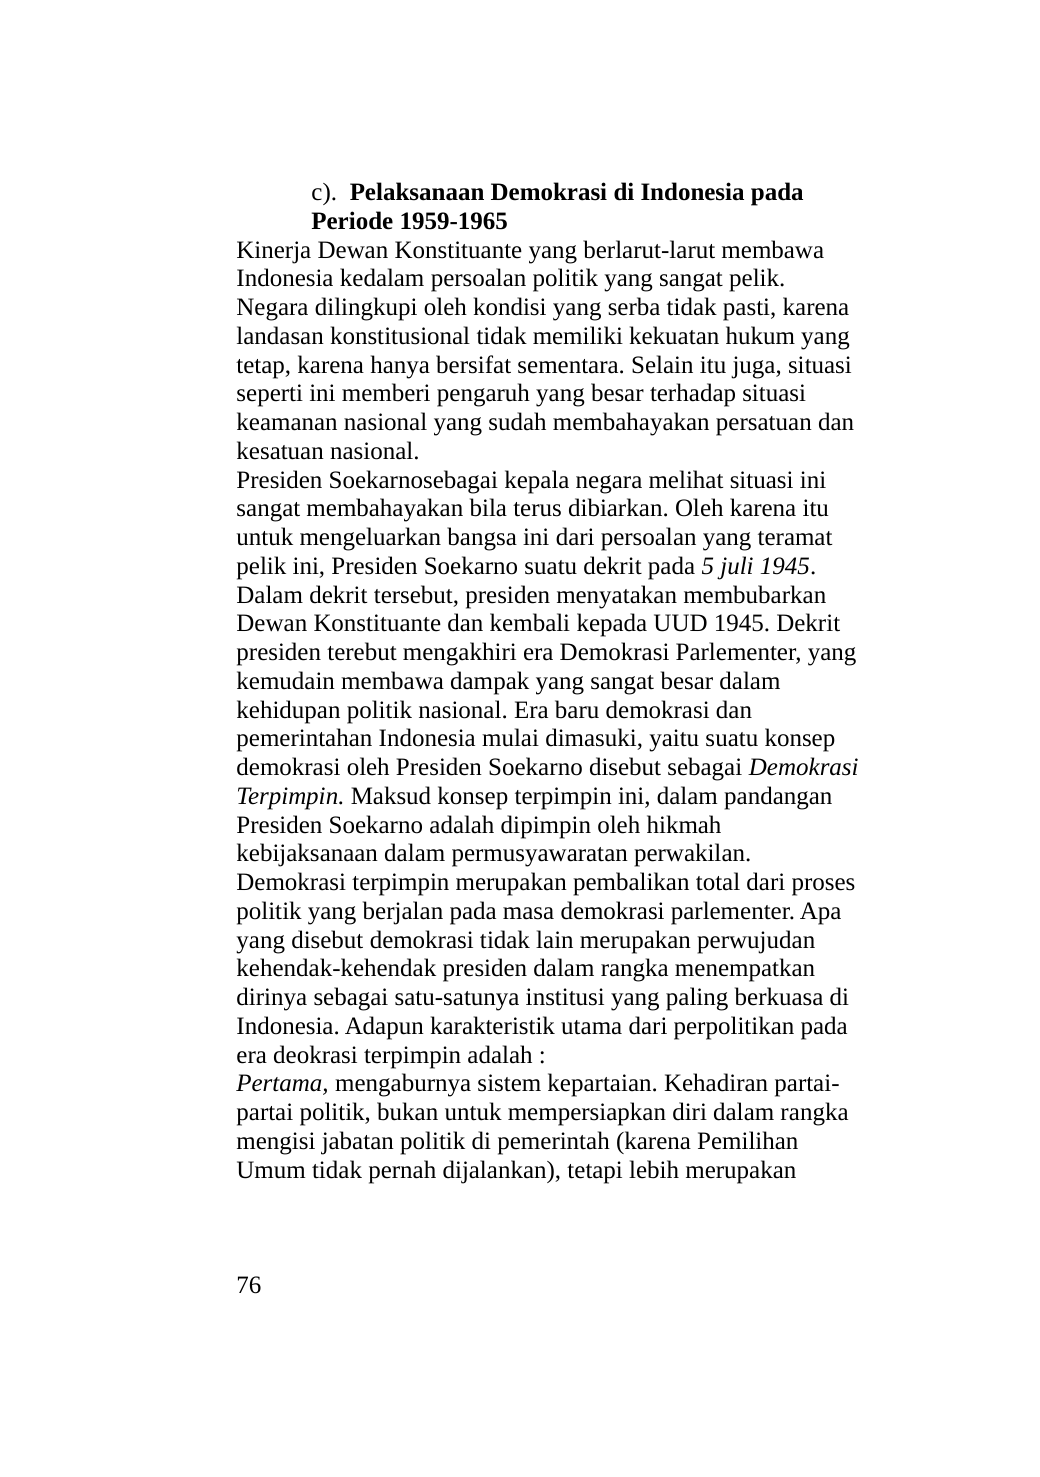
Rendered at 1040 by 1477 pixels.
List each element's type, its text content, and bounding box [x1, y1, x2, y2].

list c). Pelaksanaan Demokrasi di Indonesia pada Periode 1959-1965 [274, 177, 862, 235]
text Kinerja Dewan Konstituante yang berlarut-larut membawa Indonesia kedalam persoalan politik yang sangat pelik. Negara dilingkupi oleh kondisi yang serba tidak pasti, karena landasan konstitusional tidak memiliki kekuatan hukum yang tetap, karena hanya bersifat sementara. Selain itu juga, situasi seperti ini memberi pengaruh yang besar terhadap situasi keamanan nasional yang sudah membahayakan persatuan dan kesatuan nasional. [236, 235, 862, 465]
text Presiden Soekarnosebagai kepala negara melihat situasi ini sangat membahayakan bila terus dibiarkan. Oleh karena itu untuk mengeluarkan bangsa ini dari persoalan yang teramat pelik ini, Presiden Soekarno suatu dekrit pada 5 juli 1945. Dalam dekrit tersebut, presiden menyatakan membubarkan Dewan Konstituante dan kembali kepada UUD 1945. Dekrit presiden terebut mengakhiri era Demokrasi Parlementer, yang kemudain membawa dampak yang sangat besar dalam kehidupan politik nasional. Era baru demokrasi dan pemerintahan Indonesia mulai dimasuki, yaitu suatu konsep demokrasi oleh Presiden Soekarno disebut sebagai Demokrasi Terpimpin. Maksud konsep terpimpin ini, dalam pandangan Presiden Soekarno adalah dipimpin oleh hikmah kebijaksanaan dalam permusyawaratan perwakilan. [236, 465, 862, 867]
text Demokrasi terpimpin merupakan pembalikan total dari proses politik yang berjalan pada masa demokrasi parlementer. Apa yang disebut demokrasi tidak lain merupakan perwujudan kehendak-kehendak presiden dalam rangka menempatkan dirinya sebagai satu-satunya institusi yang paling berkuasa di Indonesia. Adapun karakteristik utama dari perpolitikan pada era deokrasi terpimpin adalah : [236, 867, 862, 1068]
text Pertama, mengaburnya sistem kepartaian. Kehadiran partai-partai politik, bukan untuk mempersiapkan diri dalam rangka mengisi jabatan politik di pemerintah (karena Pemilihan Umum tidak pernah dijalankan), tetapi lebih merupakan [236, 1068, 862, 1183]
